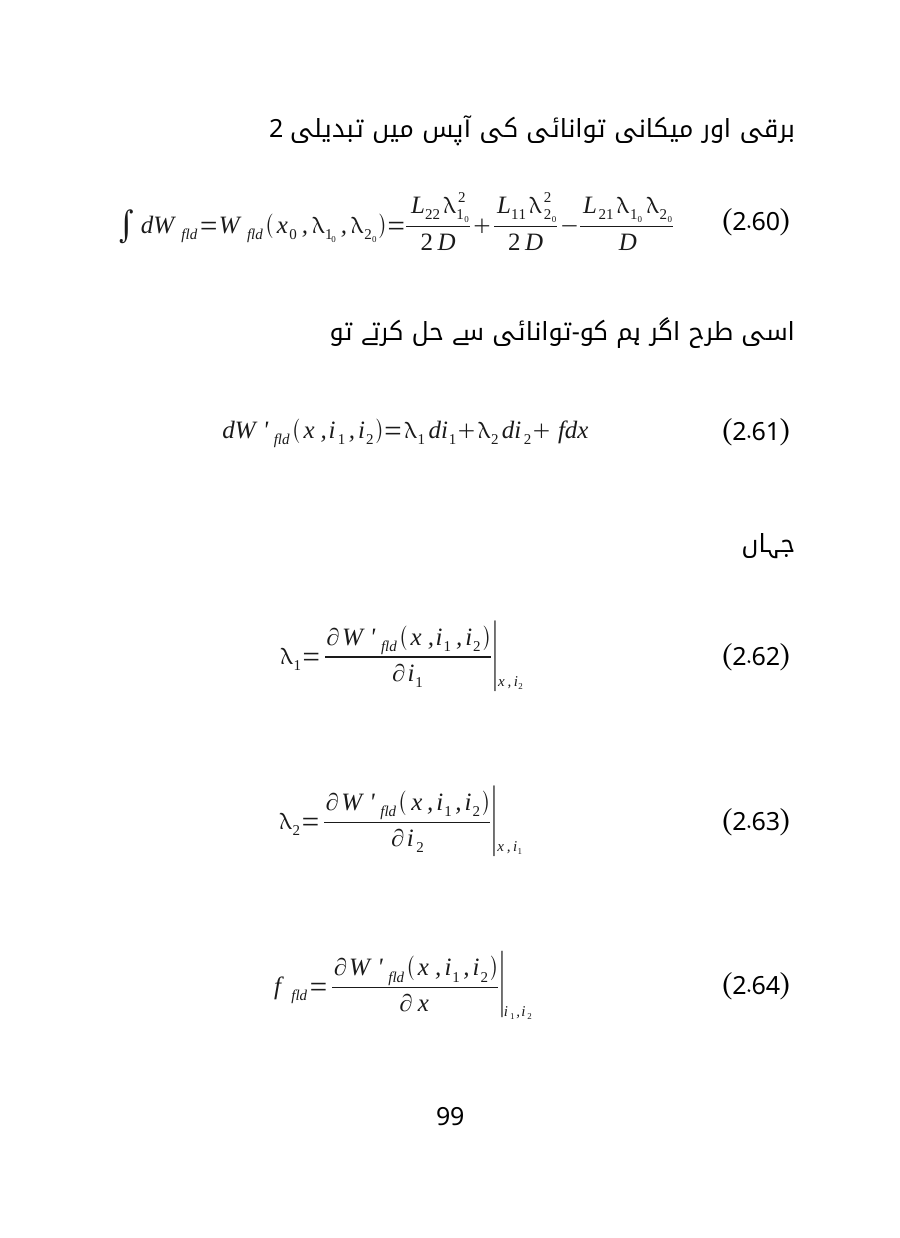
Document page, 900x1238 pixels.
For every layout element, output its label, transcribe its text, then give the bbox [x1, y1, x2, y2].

table_header [105, 403, 696, 474]
table_header (2.62) [689, 615, 795, 712]
table_header (2.63) [687, 780, 795, 877]
table_header (2.61) [696, 403, 795, 474]
table_header [105, 780, 687, 877]
table_header (2.64) [687, 945, 795, 1040]
table_header [105, 945, 687, 1040]
table_header (2.60) [698, 182, 795, 275]
text اسی طرح اگر ہم کو-توانائی سے حل کرتے تو [105, 309, 795, 356]
text جہاں [105, 521, 795, 568]
table_header [105, 615, 688, 712]
table_header [105, 182, 698, 275]
